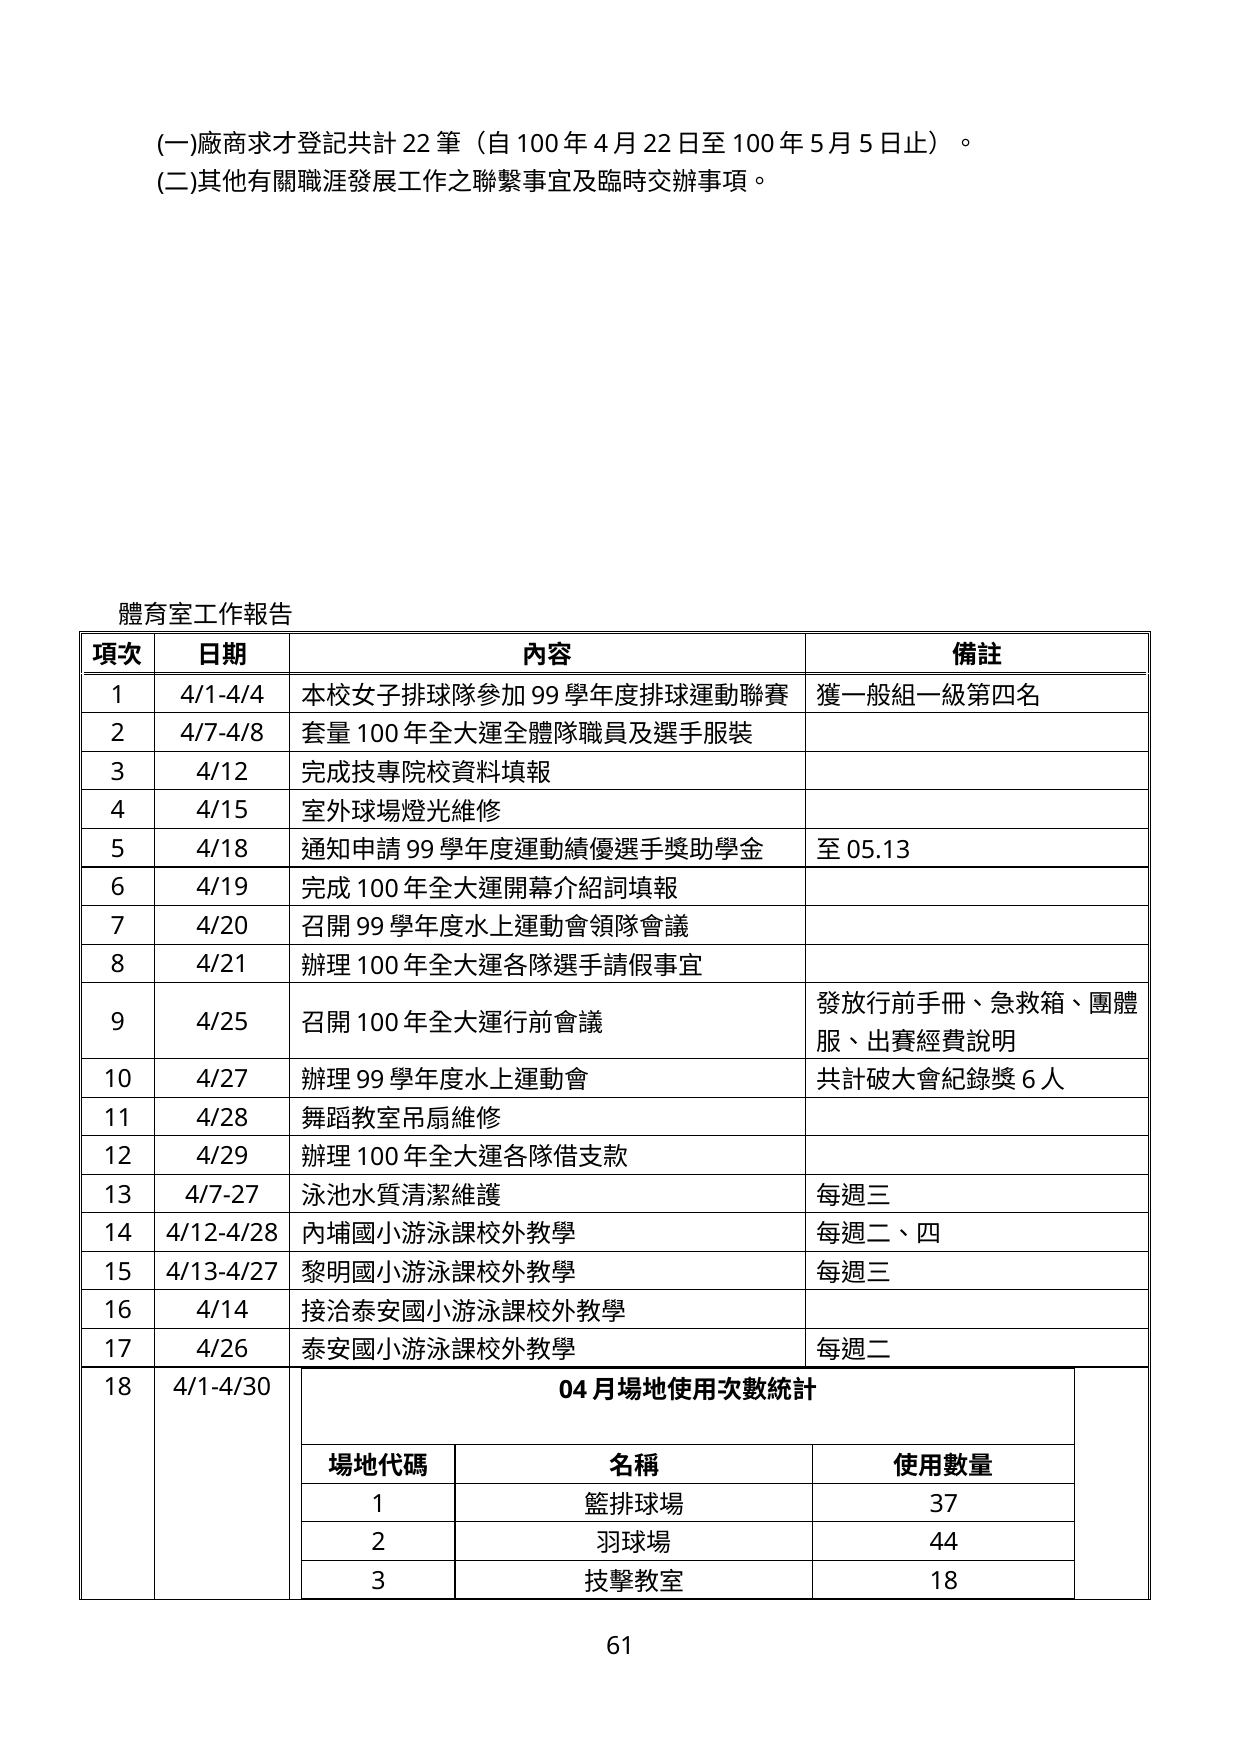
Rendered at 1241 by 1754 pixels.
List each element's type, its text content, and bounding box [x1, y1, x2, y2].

table_cell 4/12 [155, 752, 289, 789]
table_cell 4/21 [155, 945, 289, 982]
table_cell 14 [82, 1213, 154, 1251]
table_cell 3 [302, 1561, 454, 1598]
table_cell 12 [82, 1136, 154, 1174]
table_cell 4/29 [155, 1136, 289, 1174]
table_cell 37 [813, 1484, 1074, 1521]
table_cell 11 [82, 1098, 154, 1135]
table_cell [806, 1136, 1148, 1174]
table_cell 通知申請99學年度運動績優選手獎助學金 [290, 829, 805, 866]
table_cell 共計破大會紀錄獎6人 [806, 1059, 1148, 1097]
table_cell 黎明國小游泳課校外教學 [290, 1252, 805, 1289]
table_cell 接洽泰安國小游泳課校外教學 [290, 1290, 805, 1328]
table_cell 1 [302, 1484, 454, 1521]
table_cell 4/25 [155, 983, 289, 1058]
table_cell 套量100年全大運全體隊職員及選手服裝 [290, 713, 805, 751]
table_cell 泳池水質清潔維護 [290, 1175, 805, 1212]
table_cell 室外球場燈光維修 [290, 790, 805, 828]
table_cell 每週三 [806, 1175, 1148, 1212]
table_cell 2 [82, 713, 154, 751]
table_cell 13 [82, 1175, 154, 1212]
table_cell 4/7-27 [155, 1175, 289, 1212]
table_cell 技擊教室 [456, 1561, 812, 1598]
table_header 日期 [155, 634, 289, 672]
table_cell 6 [82, 868, 154, 905]
table_cell [1075, 1368, 1148, 1599]
table_cell 辦理100年全大運各隊借支款 [290, 1136, 805, 1174]
table_cell 4/27 [155, 1059, 289, 1097]
table_cell 召開99學年度水上運動會領隊會議 [290, 906, 805, 943]
table_cell 獲一般組一級第四名 [806, 672, 1148, 712]
table_cell 44 [813, 1522, 1074, 1560]
table_cell 名稱 [456, 1445, 812, 1483]
table_header 項次 [82, 634, 154, 672]
table_cell [806, 790, 1148, 828]
table_header 內容 [290, 634, 805, 672]
table_cell [806, 1290, 1148, 1328]
table_cell 完成100年全大運開幕介紹詞填報 [290, 868, 805, 905]
table_cell 羽球場 [456, 1522, 812, 1560]
table_cell 場地代碼 [302, 1445, 454, 1483]
table_cell 8 [82, 945, 154, 982]
table_cell 15 [82, 1252, 154, 1289]
table_cell 辦理100年全大運各隊選手請假事宜 [290, 945, 805, 982]
table_header 備註 [806, 634, 1148, 672]
table_cell [806, 945, 1148, 982]
table_cell 18 [82, 1368, 154, 1599]
table_cell 5 [82, 829, 154, 866]
table_cell 辦理99學年度水上運動會 [290, 1059, 805, 1097]
table_cell 17 [82, 1329, 154, 1366]
table_cell 每週二 [806, 1329, 1148, 1366]
table_cell 3 [82, 752, 154, 789]
table_cell 4/18 [155, 829, 289, 866]
table_cell 4/15 [155, 790, 289, 828]
table_cell 籃排球場 [456, 1484, 812, 1521]
table_cell 泰安國小游泳課校外教學 [290, 1329, 805, 1366]
table_cell 4/1-4/30 [155, 1368, 289, 1599]
text 體育室工作報告 [118, 595, 1122, 631]
table_cell 10 [82, 1059, 154, 1097]
table_cell 內埔國小游泳課校外教學 [290, 1213, 805, 1251]
table_cell 7 [82, 906, 154, 943]
table_cell [806, 752, 1148, 789]
table_header 04月場地使用次數統計 [302, 1369, 1074, 1444]
table_cell 每週二、四 [806, 1213, 1148, 1251]
table_cell 4/1-4/4 [155, 675, 289, 712]
table_cell 完成技專院校資料填報 [290, 752, 805, 789]
table_cell 18 [813, 1561, 1074, 1598]
table_cell 4/12-4/28 [155, 1213, 289, 1251]
text (二)其他有關職涯發展工作之聯繫事宜及臨時交辦事項。 [118, 160, 1122, 198]
table_cell 4/13-4/27 [155, 1252, 289, 1289]
table_cell 4/26 [155, 1329, 289, 1366]
table_cell 召開100年全大運行前會議 [290, 983, 805, 1058]
table_cell [806, 906, 1148, 943]
table_cell 4/28 [155, 1098, 289, 1135]
table_cell 16 [82, 1290, 154, 1328]
table_cell 使用數量 [813, 1445, 1074, 1483]
table_cell 4/19 [155, 868, 289, 905]
table_cell 4/20 [155, 906, 289, 943]
table_cell 4/14 [155, 1290, 289, 1328]
table_cell 2 [302, 1522, 454, 1560]
table_cell 發放行前手冊、急救箱、團體服、出賽經費說明 [806, 983, 1148, 1058]
table_cell 每週三 [806, 1252, 1148, 1289]
table_cell 9 [82, 983, 154, 1058]
table_cell [806, 1098, 1148, 1135]
table_cell 4/7-4/8 [155, 713, 289, 751]
table_cell [290, 1368, 301, 1599]
table_cell 本校女子排球隊參加99學年度排球運動聯賽 [290, 675, 805, 712]
table_cell 1 [82, 672, 154, 712]
table_cell 至05.13 [806, 829, 1148, 866]
table_cell [806, 713, 1148, 751]
table_cell [806, 868, 1148, 905]
table_cell 舞蹈教室吊扇維修 [290, 1098, 805, 1135]
text (一)廠商求才登記共計22筆（自100年4月22日至100年5月5日止）。 [118, 123, 1122, 160]
table_cell 4 [82, 790, 154, 828]
